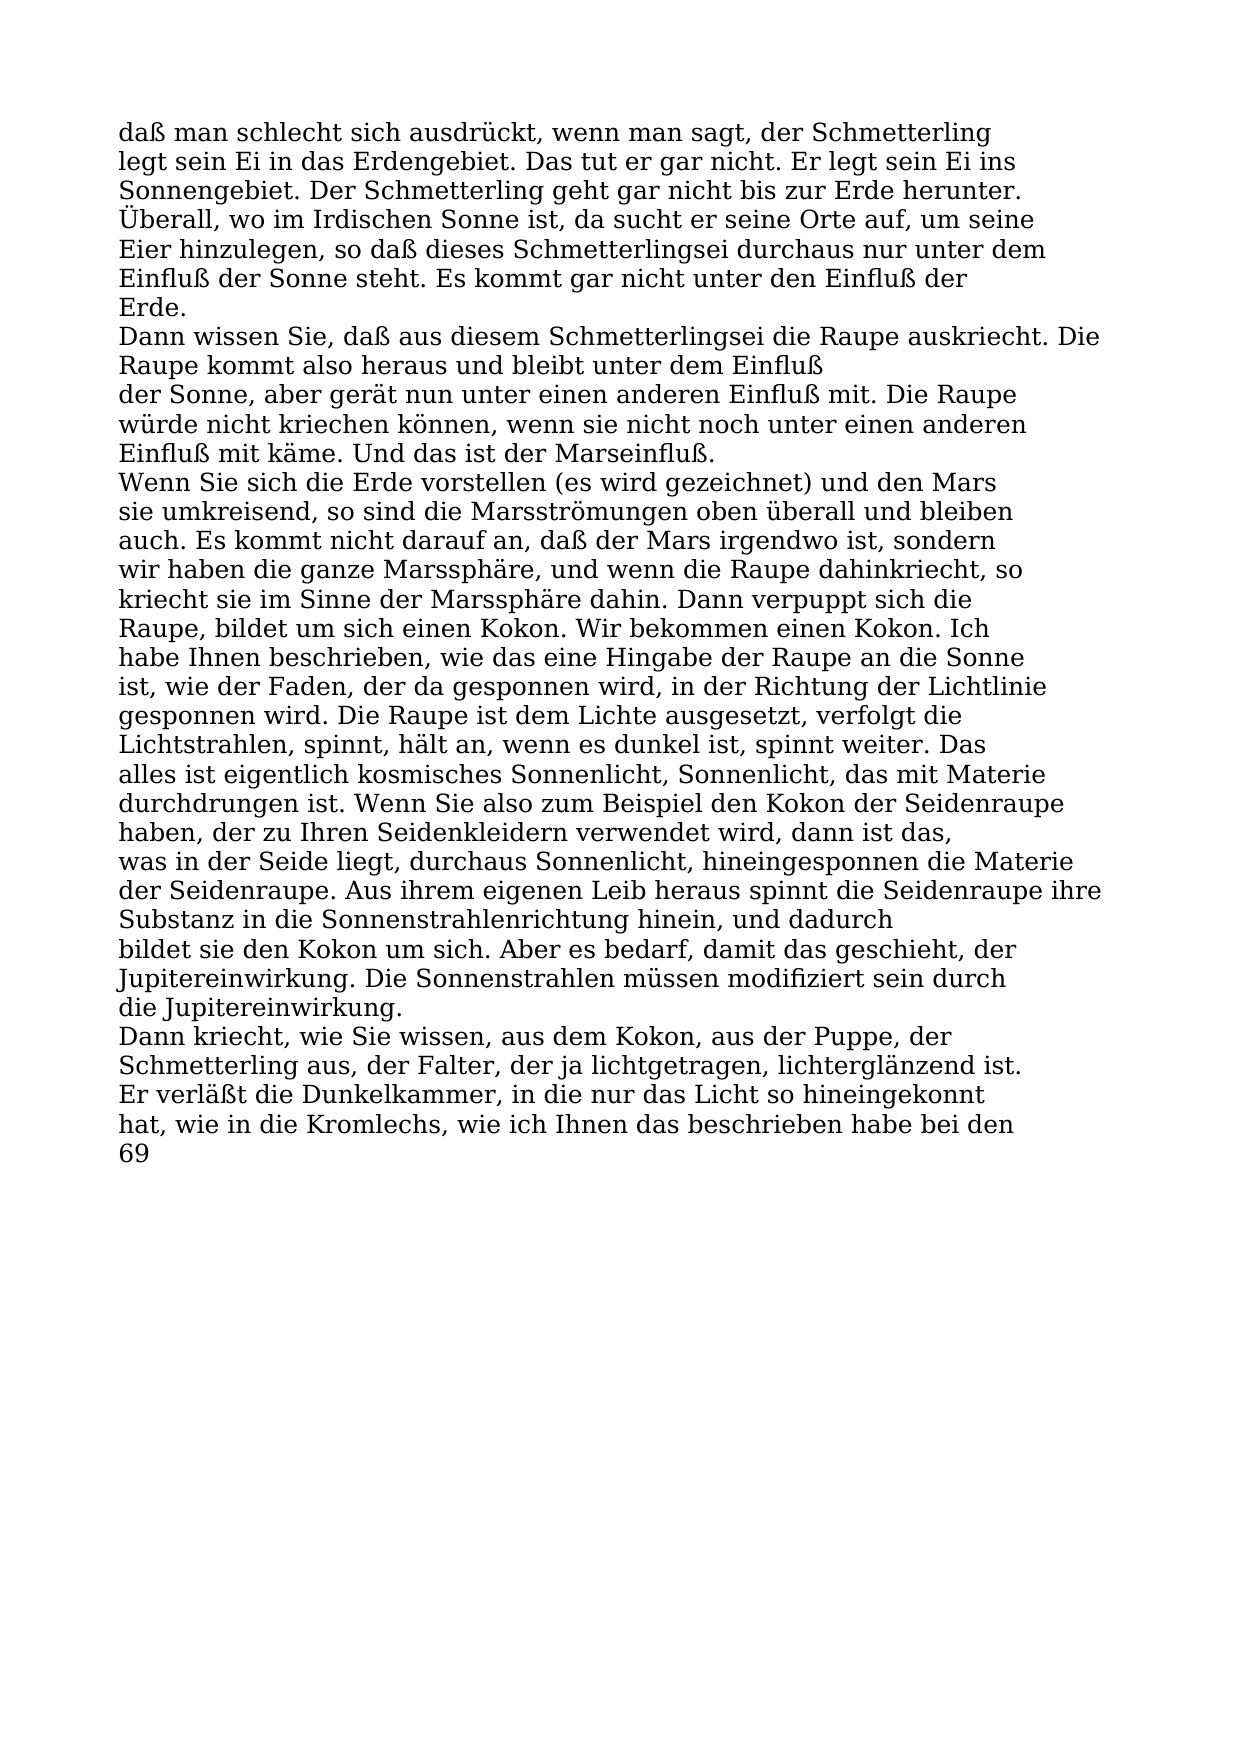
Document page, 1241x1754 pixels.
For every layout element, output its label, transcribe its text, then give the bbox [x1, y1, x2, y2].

text durchdrungen ist. Wenn Sie also zum Beispiel den Kokon der Seidenraupe haben, der zu Ihren Seidenkleidern verwendet wird, dann ist das, [118, 789, 1122, 847]
text der Sonne, aber gerät nun unter einen anderen Einfluß mit. Die Raupe [118, 381, 1122, 410]
text Einfluß der Sonne steht. Es kommt gar nicht unter den Einfluß der [118, 264, 1122, 293]
text bildet sie den Kokon um sich. Aber es bedarf, damit das geschieht, der [118, 935, 1122, 964]
text Überall, wo im Irdischen Sonne ist, da sucht er seine Orte auf, um seine [118, 206, 1122, 235]
text sie umkreisend, so sind die Marsströmungen oben überall und bleiben [118, 497, 1122, 526]
text 69 [118, 1139, 1122, 1168]
text Wenn Sie sich die Erde vorstellen (es wird gezeichnet) und den Mars [118, 468, 1122, 497]
text Dann wissen Sie, daß aus diesem Schmetterlingsei die Raupe auskriecht. Die Raupe kommt also heraus und bleibt unter dem Einfluß [118, 322, 1122, 381]
text Einfluß mit käme. Und das ist der Marseinfluß. [118, 439, 1122, 468]
text Er verläßt die Dunkelkammer, in die nur das Licht so hineingekonnt [118, 1081, 1122, 1110]
text ist, wie der Faden, der da gesponnen wird, in der Richtung der Lichtlinie gesponnen wird. Die Raupe ist dem Lichte ausgesetzt, verfolgt die [118, 672, 1122, 731]
text würde nicht kriechen können, wenn sie nicht noch unter einen anderen [118, 410, 1122, 439]
text daß man schlecht sich ausdrückt, wenn man sagt, der Schmetterling [118, 118, 1122, 147]
text wir haben die ganze Marssphäre, und wenn die Raupe dahinkriecht, so [118, 556, 1122, 585]
text Raupe, bildet um sich einen Kokon. Wir bekommen einen Kokon. Ich [118, 614, 1122, 643]
text was in der Seide liegt, durchaus Sonnenlicht, hineingesponnen die Materie der Seidenraupe. Aus ihrem eigenen Leib heraus spinnt die Seidenraupe ihre Substanz in die Sonnenstrahlenrichtung hinein, und dadurch [118, 847, 1122, 935]
text alles ist eigentlich kosmisches Sonnenlicht, Sonnenlicht, das mit Materie [118, 760, 1122, 789]
text Jupitereinwirkung. Die Sonnenstrahlen müssen modifiziert sein durch [118, 964, 1122, 993]
text Sonnengebiet. Der Schmetterling geht gar nicht bis zur Erde herunter. [118, 176, 1122, 206]
text hat, wie in die Kromlechs, wie ich Ihnen das beschrieben habe bei den [118, 1110, 1122, 1139]
text auch. Es kommt nicht darauf an, daß der Mars irgendwo ist, sondern [118, 526, 1122, 556]
text Dann kriecht, wie Sie wissen, aus dem Kokon, aus der Puppe, der [118, 1022, 1122, 1051]
text die Jupitereinwirkung. [118, 993, 1122, 1022]
text kriecht sie im Sinne der Marssphäre dahin. Dann verpuppt sich die [118, 585, 1122, 614]
text legt sein Ei in das Erdengebiet. Das tut er gar nicht. Er legt sein Ei ins [118, 147, 1122, 176]
text Erde. [118, 293, 1122, 322]
text Schmetterling aus, der Falter, der ja lichtgetragen, lichterglänzend ist. [118, 1051, 1122, 1081]
text habe Ihnen beschrieben, wie das eine Hingabe der Raupe an die Sonne [118, 643, 1122, 672]
text Lichtstrahlen, spinnt, hält an, wenn es dunkel ist, spinnt weiter. Das [118, 731, 1122, 760]
text Eier hinzulegen, so daß dieses Schmetterlingsei durchaus nur unter dem [118, 235, 1122, 264]
